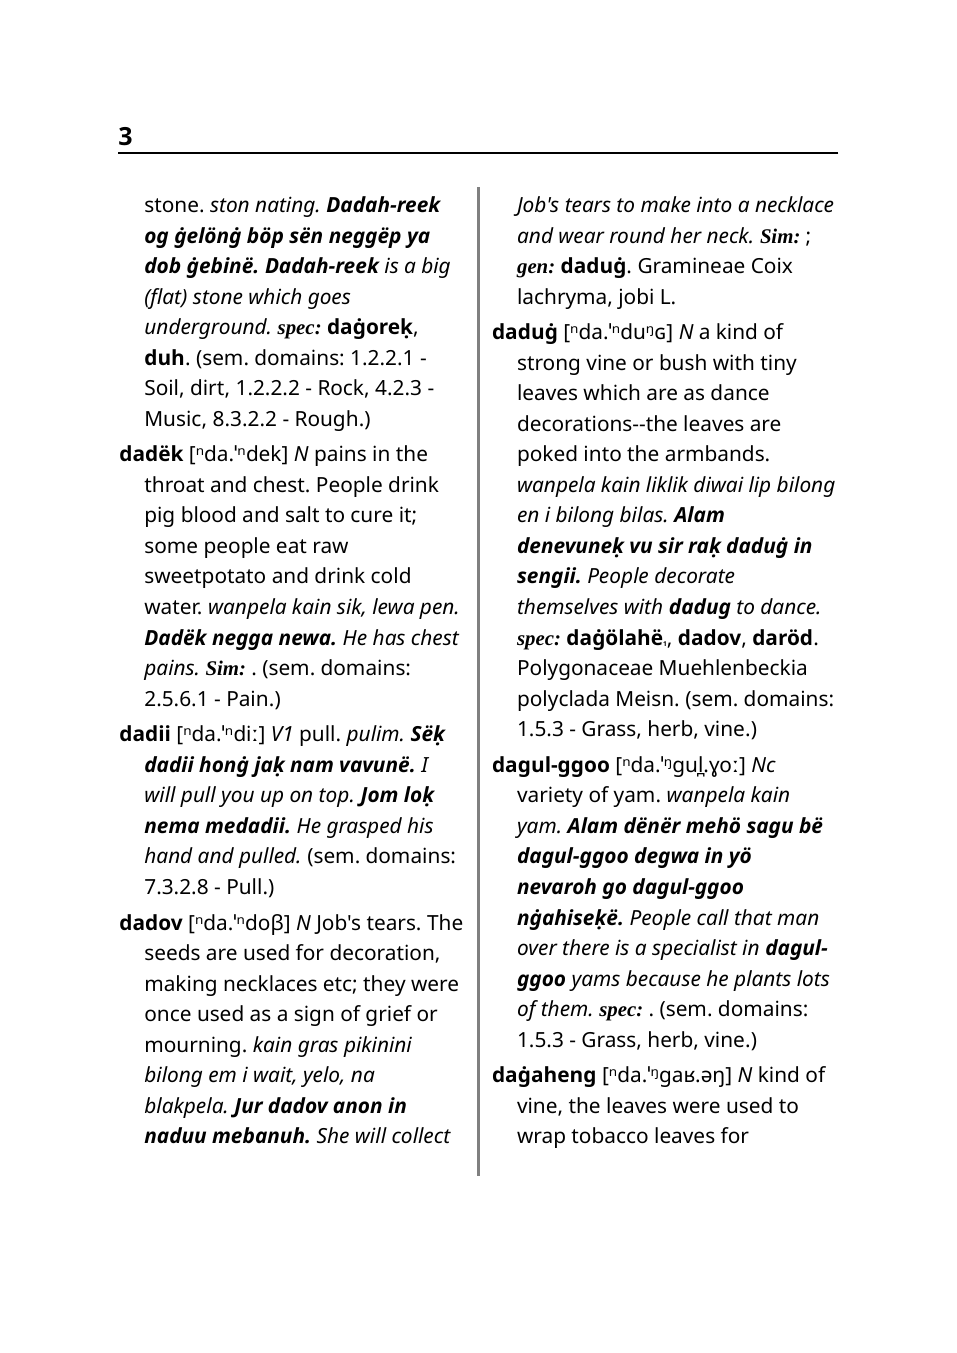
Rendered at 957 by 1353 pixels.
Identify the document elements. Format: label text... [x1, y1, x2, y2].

text Job's tears to make into a necklace and wear round her neck. Sim: ; gen: daduġ. Gramineae Coix lachryma, jobi L. [492, 188, 838, 314]
text dadov [ⁿda.ˈⁿdoβ] N Job's tears. The seeds are used for decoration, making necklaces etc; they were once used as a sign of grief or mourning. kain gras pikinini bilong em i wait, yelo, na blakpela. Jur dadov anon in naduu mebanuh. She will collect [119, 905, 466, 1154]
text dadii [ⁿda.ˈⁿdiː] V1 pull. pulim. Sëḳ dadii honġ jaḳ nam vavunë. I will pull you up on top. Jom loḳ nema medadii. He grasped his hand and pulled. (sem. domains: 7.3.2.8 - Pull.) [119, 716, 466, 905]
text daduġ [ⁿda.ˈⁿduᵑɢ] N a kind of strong vine or bush with tiny leaves which are as dance decorations--the leaves are poked into the armbands. wanpela kain liklik diwai lip bilong en i bilong bilas. Alam denevuneḳ vu sir raḳ daduġ in sengii. People decorate themselves with dadug to dance. spec: daġölahë1, dadov, daröd. Polygonaceae Muehlenbeckia polyclada Meisn. (sem. domains: 1.5.3 - Grass, herb, vine.) [492, 314, 838, 747]
text dagul-ggoo [ⁿda.ˈᵑɡul̪.ɣoː] Nc variety of yam. wanpela kain yam. Alam dënër mehö sagu bë dagul-ggoo degwa in yö nevaroh go dagul-ggoo nġahiseḳë. People call that man over there is a specialist in dagul-ggoo yams because he plants lots of them. spec: . (sem. domains: 1.5.3 - Grass, herb, vine.) [492, 747, 838, 1057]
text dadëk [ⁿda.ˈⁿdek] N pains in the throat and chest. People drink pig blood and salt to cure it; some people eat raw sweetpotato and drink cold water. wanpela kain sik, lewa pen. Dadëk negga newa. He has chest pains. Sim: . (sem. domains: 2.5.6.1 - Pain.) [119, 436, 466, 716]
text stone. ston nating. Dadah-reek og ġelönġ böp sën neggëp ya dob ġebinë. Dadah-reek is a big (flat) stone which goes underground. spec: daġoreḳ, duh. (sem. domains: 1.2.2.1 - Soil, dirt, 1.2.2.2 - Rock, 4.2.3 - Music, 8.3.2.2 - Rough.) [119, 188, 466, 436]
text daġaheng [ⁿda.ˈᵑɡaʁ.əŋ] N kind of vine, the leaves were used to wrap tobacco leaves for [492, 1057, 838, 1154]
